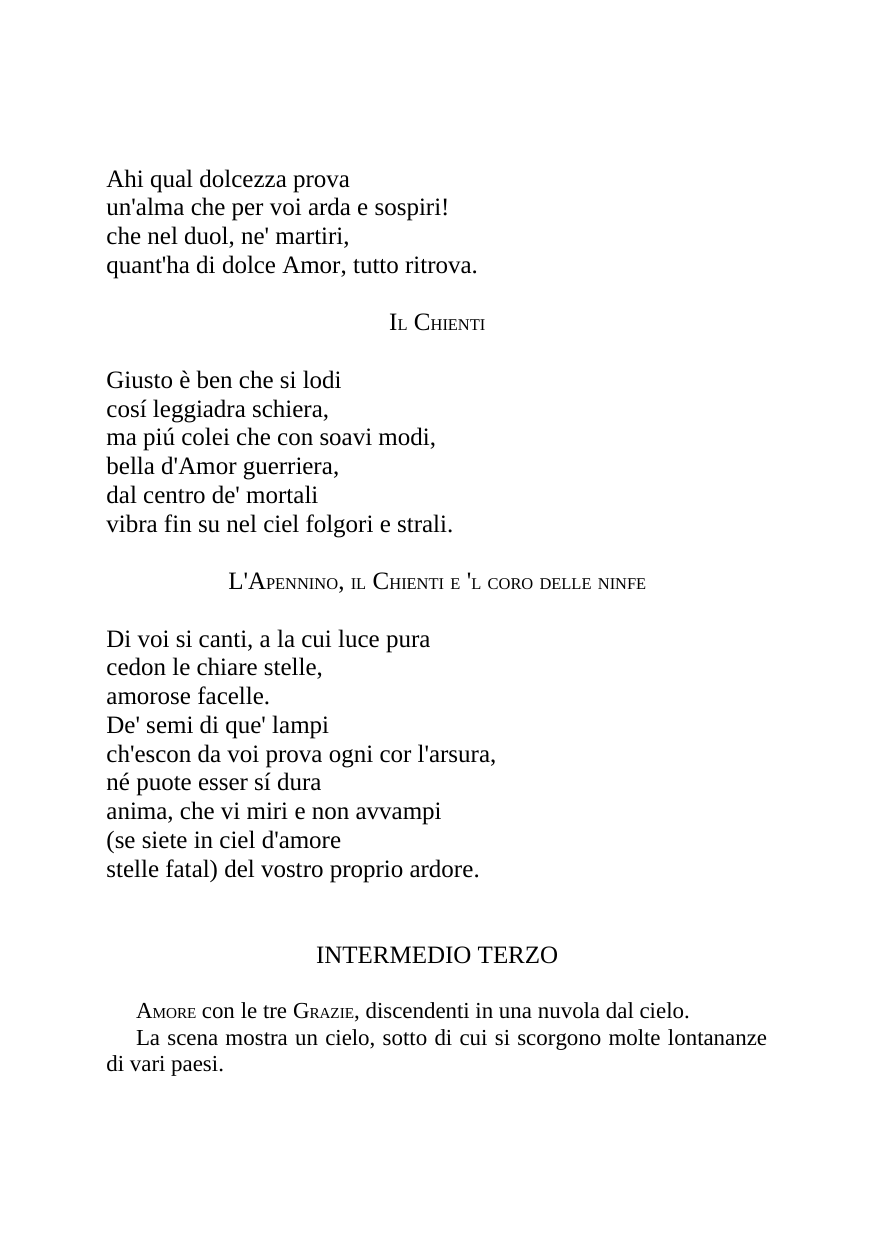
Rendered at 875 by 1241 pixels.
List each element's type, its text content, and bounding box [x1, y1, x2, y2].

text Giusto è ben che si lodi [106, 365, 768, 394]
text che nel duol, ne' martiri, [106, 221, 768, 250]
text De' semi di que' lampi [106, 710, 768, 739]
text né puote esser sí dura [106, 767, 768, 796]
text (se siete in ciel d'amore [106, 825, 768, 854]
text quant'ha di dolce Amor, tutto ritrova. [106, 250, 768, 279]
text Ahi qual dolcezza prova [106, 164, 768, 192]
text ch'escon da voi prova ogni cor l'arsura, [106, 739, 768, 767]
text anima, che vi miri e non avvampi [106, 796, 768, 825]
text amorose facelle. [106, 681, 768, 710]
text stelle fatal) del vostro proprio ardore. [106, 854, 768, 882]
text bella d'Amor guerriera, [106, 451, 768, 480]
text Di voi si canti, a la cui luce pura [106, 624, 768, 652]
text cosí leggiadra schiera, [106, 394, 768, 422]
text INTERMEDIO TERZO [106, 940, 768, 969]
text La scena mostra un cielo, sotto di cui si scorgono molte lontananze di vari paesi. [106, 1024, 768, 1077]
text Amore con le tre Grazie, discendenti in una nuvola dal cielo. [106, 997, 768, 1024]
text dal centro de' mortali [106, 480, 768, 509]
text cedon le chiare stelle, [106, 652, 768, 681]
text vibra fin su nel ciel folgori e strali. [106, 509, 768, 537]
text ma piú colei che con soavi modi, [106, 422, 768, 451]
text Il Chienti [106, 307, 768, 336]
text un'alma che per voi arda e sospiri! [106, 192, 768, 221]
text L'Apennino, il Chienti e 'l coro delle ninfe [106, 566, 768, 595]
